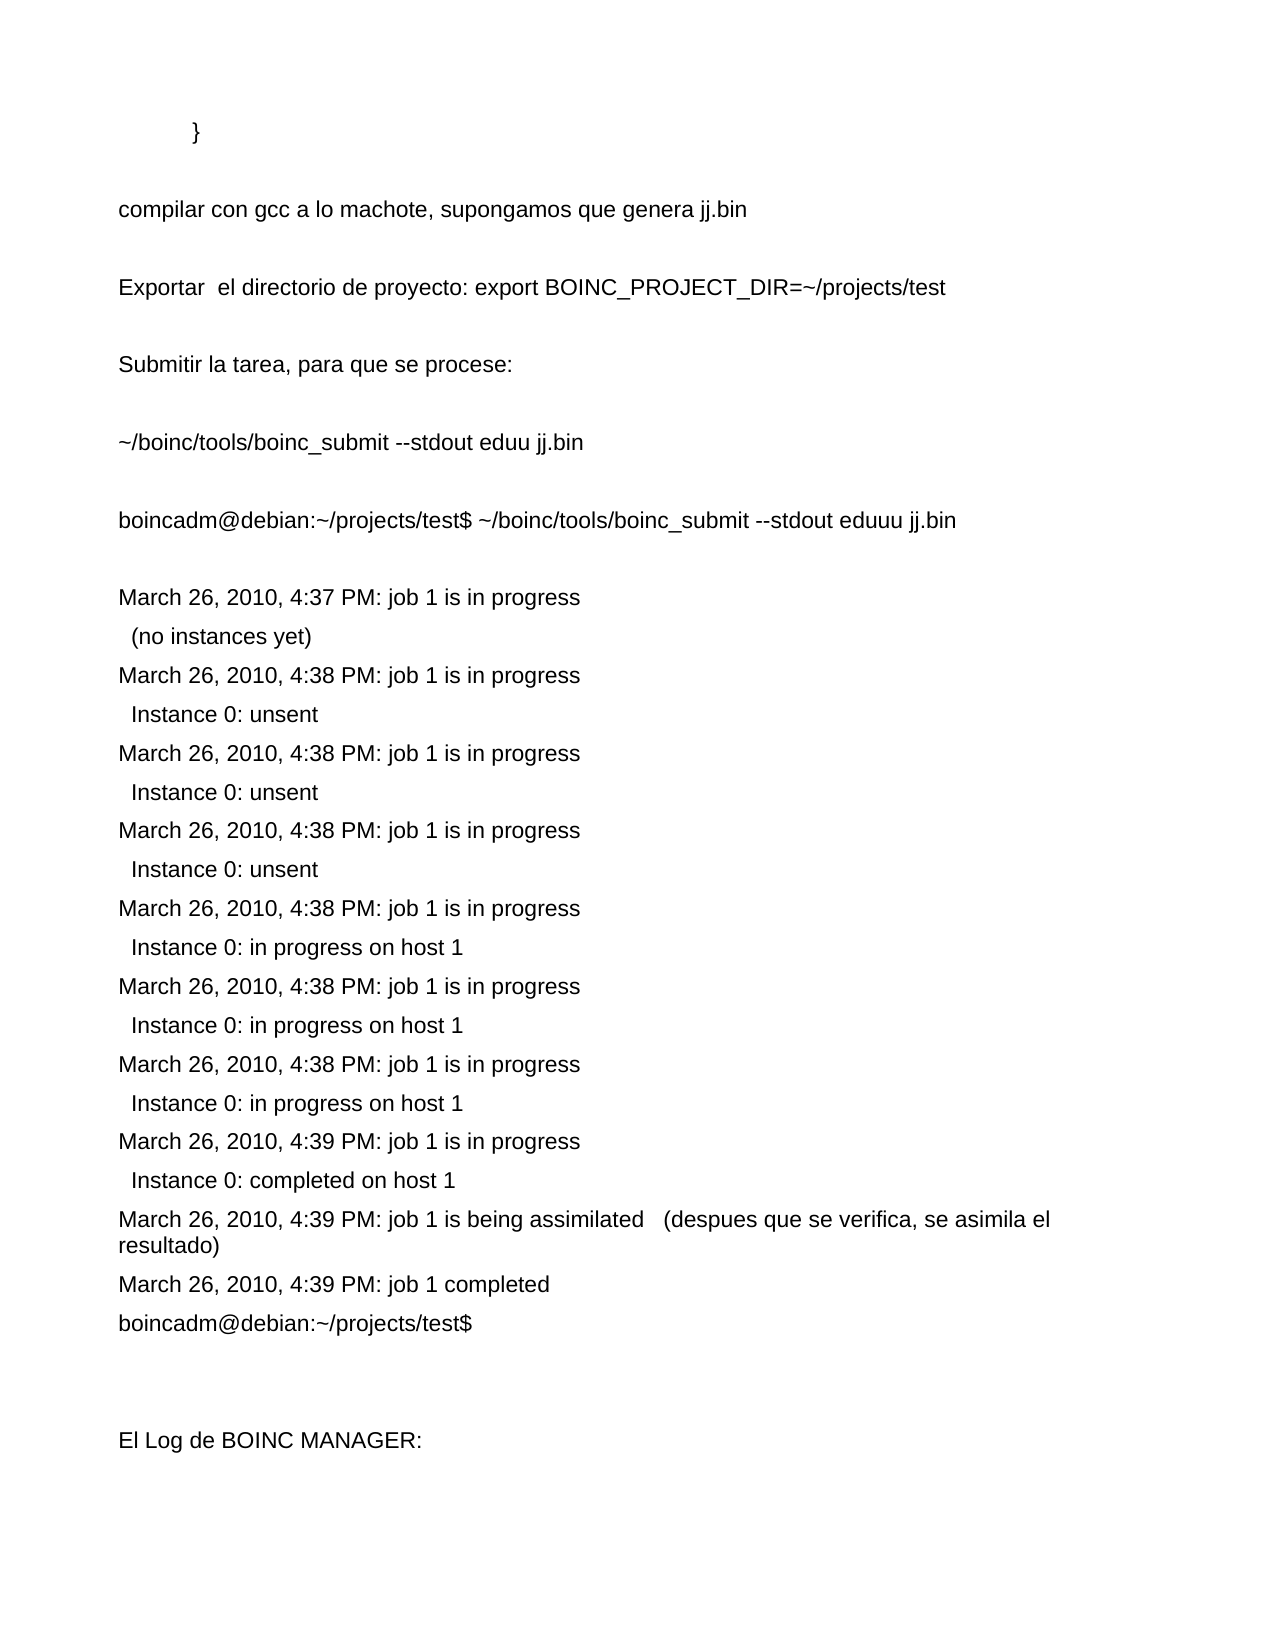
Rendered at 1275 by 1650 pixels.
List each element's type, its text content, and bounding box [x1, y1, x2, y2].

text boincadm@debian:~/projects/test$ [118, 1310, 1157, 1336]
text Instance 0: unsent [118, 701, 1157, 727]
text Exportar el directorio de proyecto: export BOINC_PROJECT_DIR=~/projects/test [118, 273, 1157, 300]
text } [118, 118, 1157, 144]
text Instance 0: unsent [118, 779, 1157, 805]
text March 26, 2010, 4:39 PM: job 1 is in progress [118, 1128, 1157, 1155]
text Instance 0: in progress on host 1 [118, 1089, 1157, 1116]
text Instance 0: in progress on host 1 [118, 1012, 1157, 1038]
text compilar con gcc a lo machote, supongamos que genera jj.bin [118, 196, 1157, 222]
text March 26, 2010, 4:38 PM: job 1 is in progress [118, 817, 1157, 844]
text March 26, 2010, 4:39 PM: job 1 is being assimilated (despues que se verifica, se asimila el resultado) [118, 1206, 1157, 1259]
text March 26, 2010, 4:38 PM: job 1 is in progress [118, 973, 1157, 999]
text March 26, 2010, 4:37 PM: job 1 is in progress [118, 584, 1157, 611]
text March 26, 2010, 4:38 PM: job 1 is in progress [118, 740, 1157, 766]
text March 26, 2010, 4:39 PM: job 1 completed [118, 1271, 1157, 1298]
text March 26, 2010, 4:38 PM: job 1 is in progress [118, 1051, 1157, 1077]
text (no instances yet) [118, 623, 1157, 649]
text Instance 0: unsent [118, 856, 1157, 883]
text boincadm@debian:~/projects/test$ ~/boinc/tools/boinc_submit --stdout eduuu jj.bin [118, 507, 1157, 533]
text Submitir la tarea, para que se procese: [118, 351, 1157, 378]
text March 26, 2010, 4:38 PM: job 1 is in progress [118, 662, 1157, 688]
text El Log de BOINC MANAGER: [118, 1427, 1157, 1453]
text Instance 0: in progress on host 1 [118, 934, 1157, 960]
text Instance 0: completed on host 1 [118, 1167, 1157, 1193]
text ~/boinc/tools/boinc_submit --stdout eduu jj.bin [118, 429, 1157, 455]
text March 26, 2010, 4:38 PM: job 1 is in progress [118, 895, 1157, 922]
